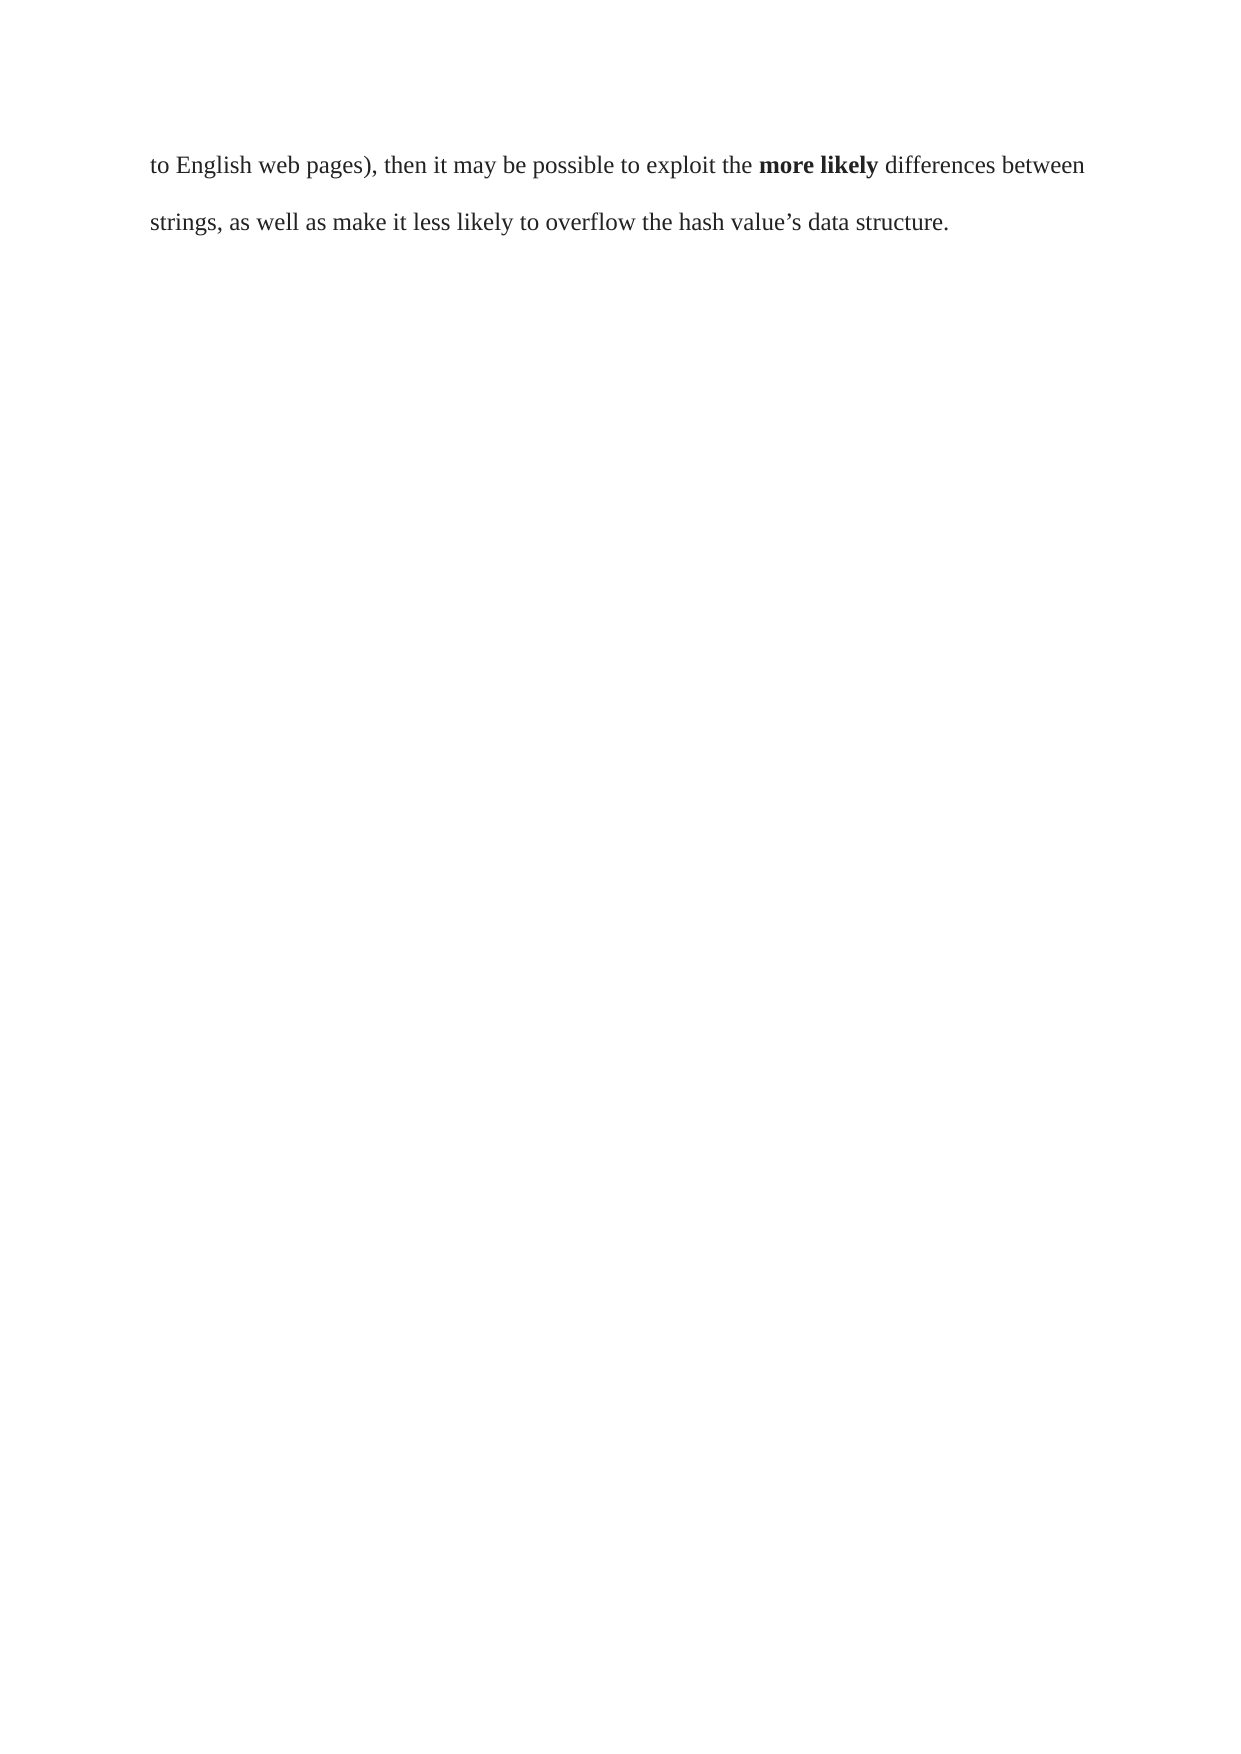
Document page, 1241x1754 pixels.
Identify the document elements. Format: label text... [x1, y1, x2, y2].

text to English web pages), then it may be possible to exploit the more likely differences between strings, as well as make it less likely to overflow the hash value’s data structure. [150, 150, 1091, 236]
